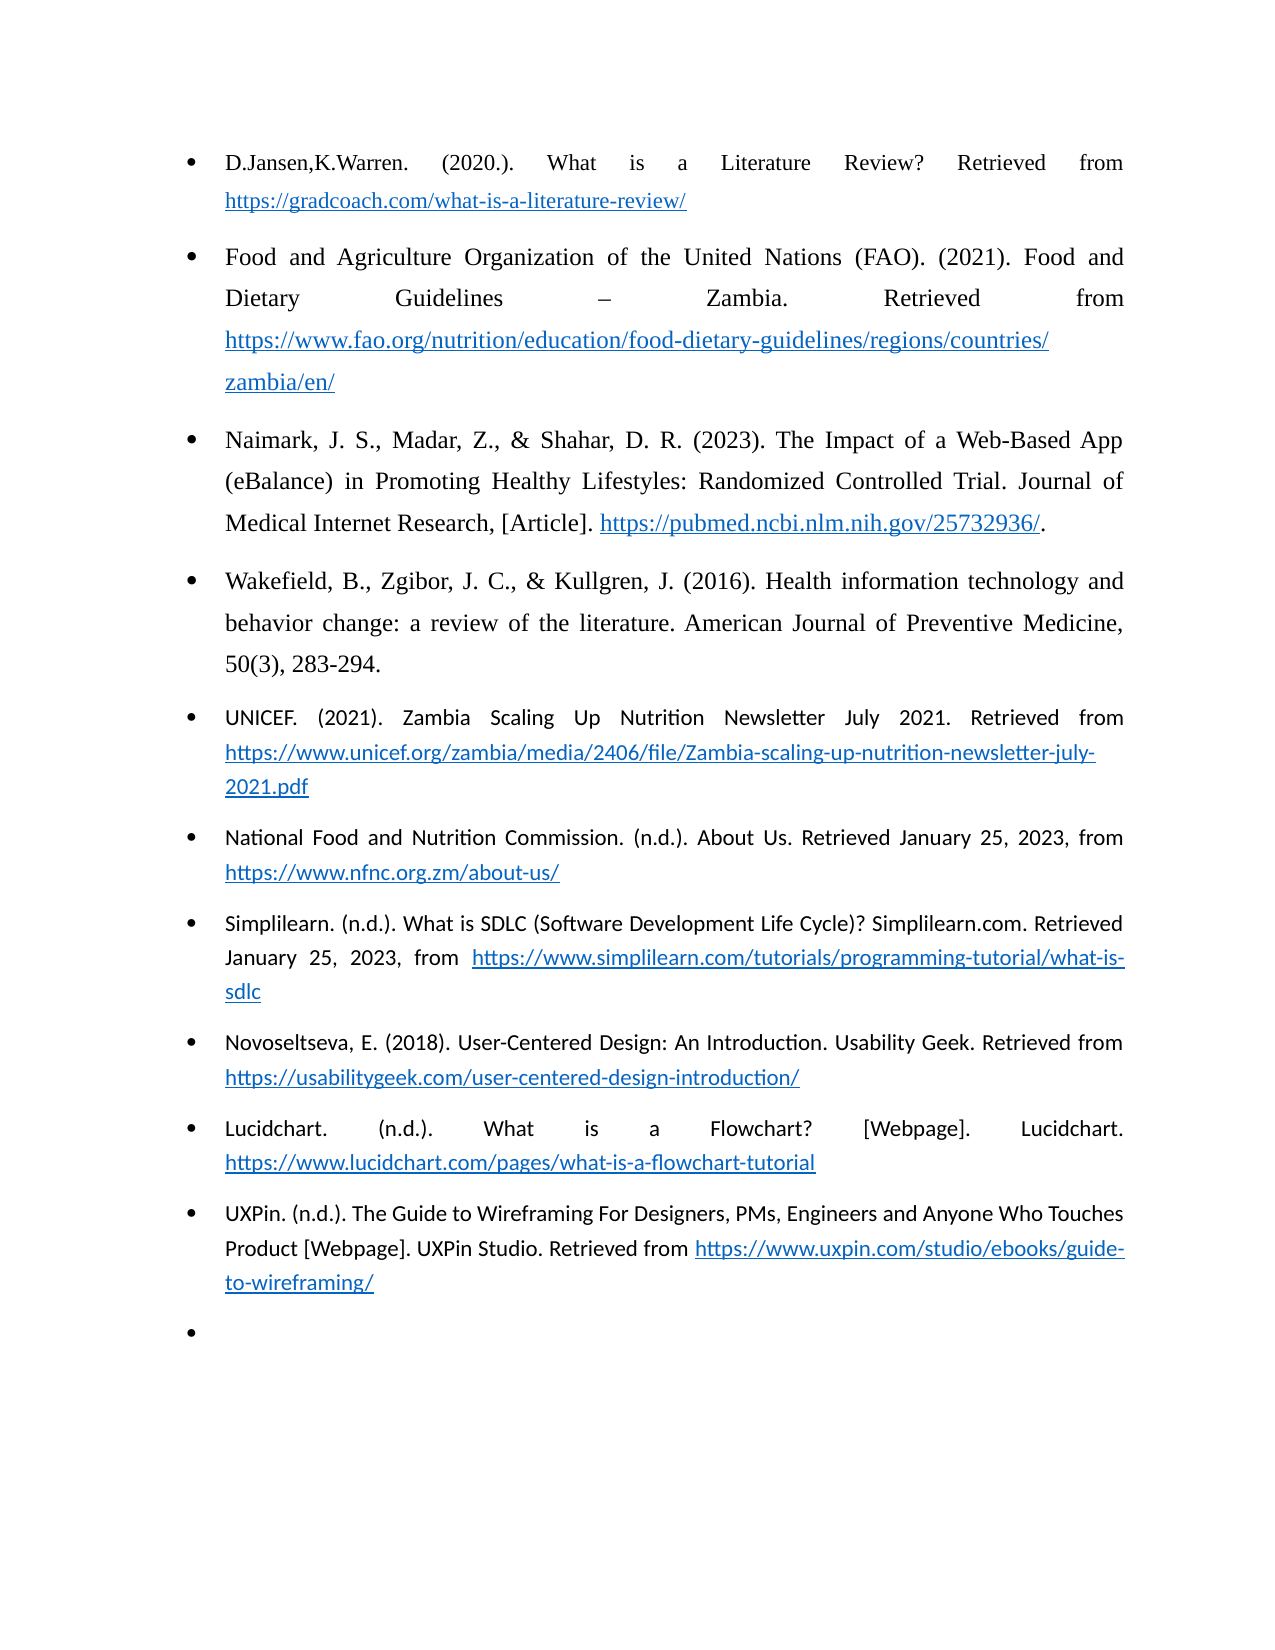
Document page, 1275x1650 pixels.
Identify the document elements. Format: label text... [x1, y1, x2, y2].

list Simplilearn. (n.d.). What is SDLC (Software Development Life Cycle)? Simplilearn.com. Retrieved January 25, 2023, from https://www.simplilearn.com/tutorials/programming-tutorial/what-is-sdlc [187, 914, 1125, 1005]
list Naimark, J. S., Madar, Z., & Shahar, D. R. (2023). The Impact of a Web-Based App (eBalance) in Promoting Healthy Lifestyles: Randomized Controlled Trial. Journal of Medical Internet Research, [Article]. https://pubmed.ncbi.nlm.nih.gov/25732936/. [187, 426, 1125, 537]
list National Food and Nutrition Commission. (n.d.). About Us. Retrieved January 25, 2023, from https://www.nfnc.org.zm/about-us/ [187, 828, 1125, 886]
list Wakefield, B., Zgibor, J. C., & Kullgren, J. (2016). Health information technology and behavior change: a review of the literature. American Journal of Preventive Medicine, 50(3), 283-294. [187, 567, 1125, 678]
list UNICEF. (2021). Zambia Scaling Up Nutrition Newsletter July 2021. Retrieved from https://www.unicef.org/zambia/media/2406/file/Zambia-scaling-up-nutrition-newsletter-july-2021.pdf [187, 708, 1125, 800]
list UXPin. (n.d.). The Guide to Wireframing For Designers, PMs, Engineers and Anyone Who Touches Product [Webpage]. UXPin Studio. Retrieved from https://www.uxpin.com/studio/ebooks/guide-to-wireframing/ [187, 1204, 1125, 1296]
list Novoseltseva, E. (2018). User-Centered Design: An Introduction. Usability Geek. Retrieved from https://usabilitygeek.com/user-centered-design-introduction/ [187, 1033, 1125, 1091]
list Lucidchart. (n.d.). What is a Flowchart? [Webpage]. Lucidchart. https://www.lucidchart.com/pages/what-is-a-flowchart-tutorial [187, 1119, 1125, 1176]
list D.Jansen,K.Warren. (2020.). What is a Literature Review? Retrieved from https://gradcoach.com/what-is-a-literature-review/ [187, 150, 1125, 213]
list Food and Agriculture Organization of the United Nations (FAO). (2021). Food and Dietary Guidelines – Zambia. Retrieved from https://www.fao.org/nutrition/education/food-dietary-guidelines/regions/countries/zambia/en/ [187, 243, 1125, 395]
